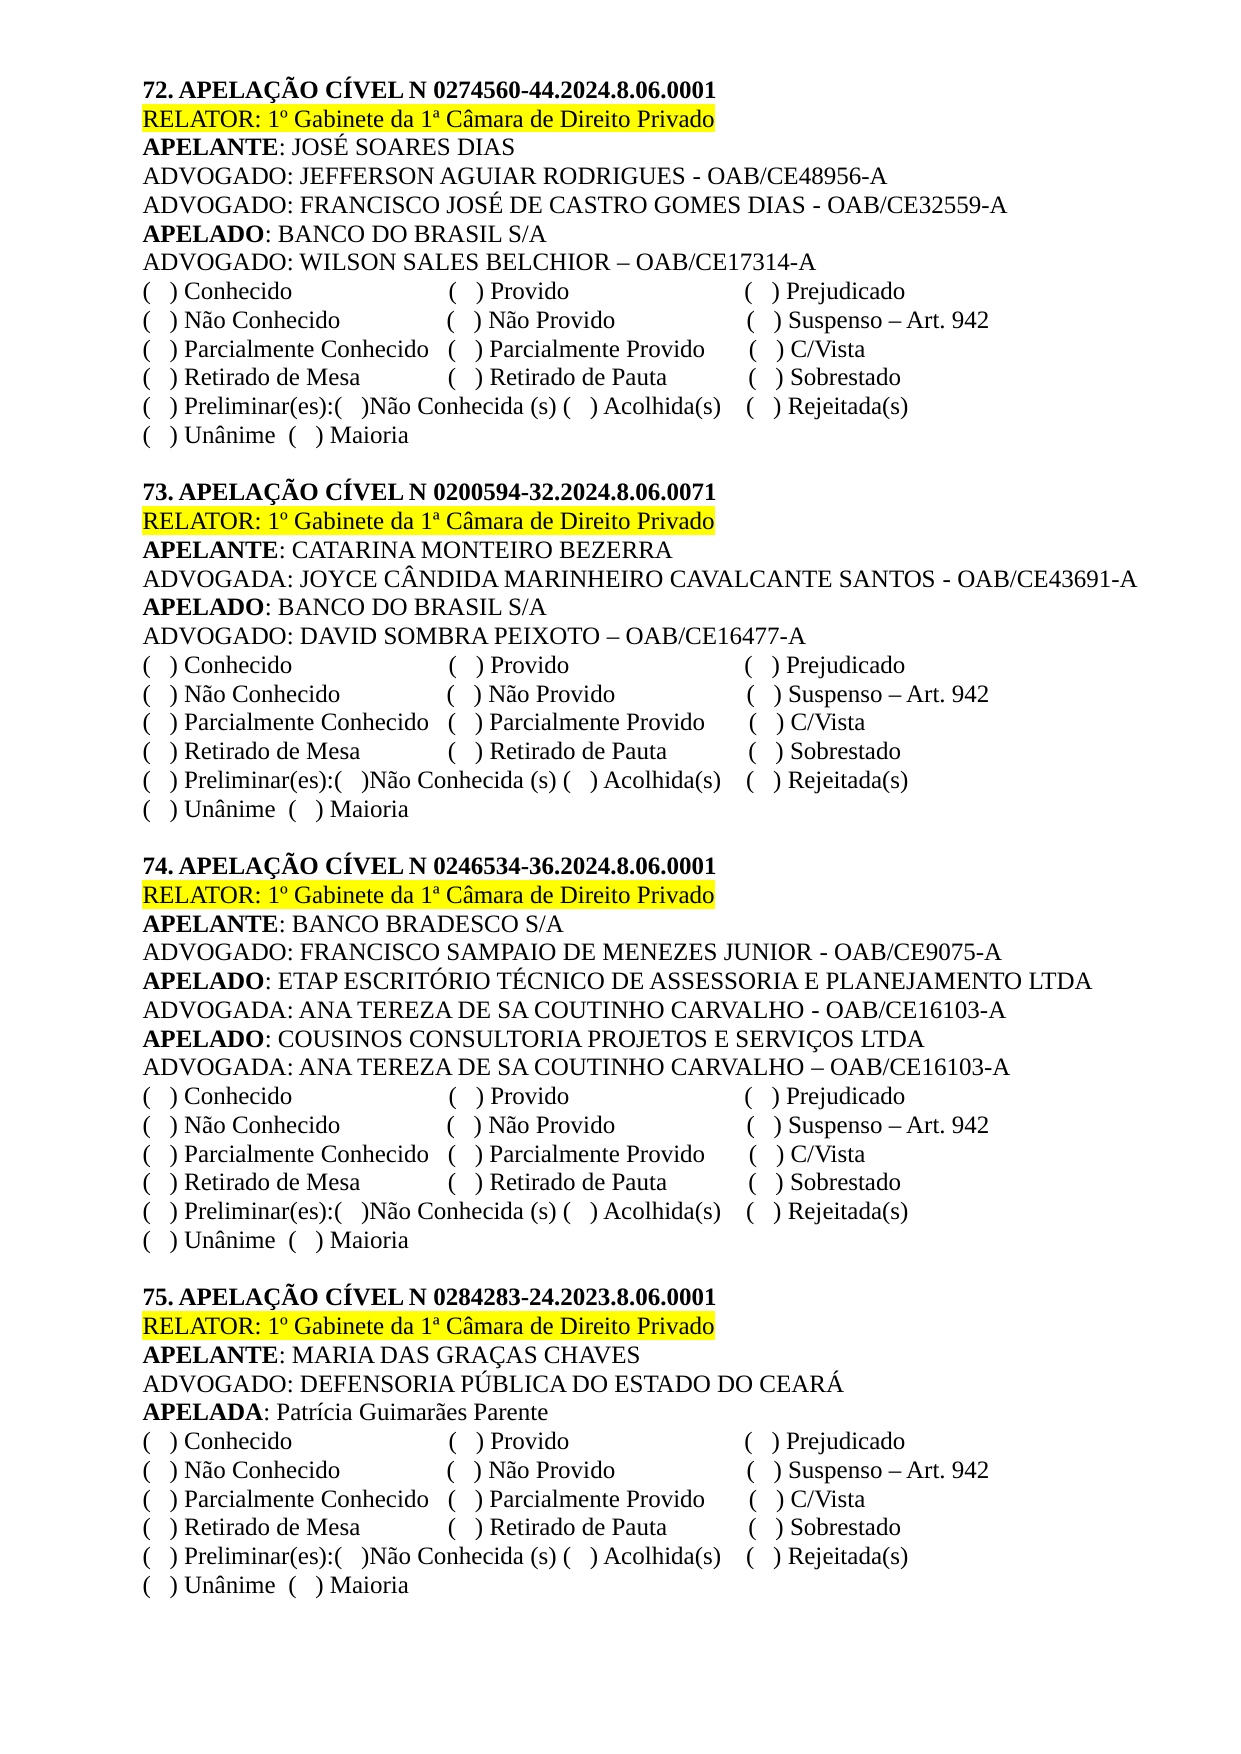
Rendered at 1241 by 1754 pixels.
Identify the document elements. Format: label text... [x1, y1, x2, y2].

text ( ) Unânime ( ) Maioria [142, 1570, 1141, 1627]
text ( ) Preliminar(es):( )Não Conhecida (s) ( ) Acolhida(s) ( ) Rejeitada(s) [142, 1196, 1158, 1225]
text ( ) Conhecido ( ) Provido ( ) Prejudicado [142, 276, 1141, 305]
text ( ) Preliminar(es):( )Não Conhecida (s) ( ) Acolhida(s) ( ) Rejeitada(s) [142, 391, 1158, 420]
text ( ) Parcialmente Conhecido ( ) Parcialmente Provido ( ) C/Vista [142, 1139, 1158, 1167]
text ( ) Parcialmente Conhecido ( ) Parcialmente Provido ( ) C/Vista [142, 707, 1158, 736]
text ( ) Preliminar(es):( )Não Conhecida (s) ( ) Acolhida(s) ( ) Rejeitada(s) [142, 1541, 1158, 1570]
text ( ) Unânime ( ) Maioria 73. APELAÇÃO CÍVEL N 0200594-32.2024.8.06.0071 RELATOR: 1º Gabinete da 1ª Câmara de Direito Privado APELANTE: CATARINA MONTEIRO BEZERRA ADVOGADA: JOYCE CÂNDIDA MARINHEIRO CAVALCANTE SANTOS - OAB/CE43691-A APELADO: BANCO DO BRASIL S/A ADVOGADO: DAVID SOMBRA PEIXOTO – OAB/CE16477-A [142, 420, 1141, 650]
text ( ) Retirado de Mesa ( ) Retirado de Pauta ( ) Sobrestado [142, 736, 1158, 765]
text ( ) Conhecido ( ) Provido ( ) Prejudicado [142, 650, 1141, 679]
text ( ) Retirado de Mesa ( ) Retirado de Pauta ( ) Sobrestado [142, 1512, 1158, 1541]
text ( ) Conhecido ( ) Provido ( ) Prejudicado [142, 1081, 1141, 1110]
text ( ) Parcialmente Conhecido ( ) Parcialmente Provido ( ) C/Vista [142, 334, 1158, 362]
text ( ) Preliminar(es):( )Não Conhecida (s) ( ) Acolhida(s) ( ) Rejeitada(s) [142, 765, 1158, 794]
text ( ) Retirado de Mesa ( ) Retirado de Pauta ( ) Sobrestado [142, 1167, 1158, 1196]
text ( ) Unânime ( ) Maioria 75. APELAÇÃO CÍVEL N 0284283-24.2023.8.06.0001 RELATOR: 1º Gabinete da 1ª Câmara de Direito Privado APELANTE: MARIA DAS GRAÇAS CHAVES [142, 1225, 1141, 1369]
text ( ) Retirado de Mesa ( ) Retirado de Pauta ( ) Sobrestado [142, 362, 1158, 391]
text ( ) Parcialmente Conhecido ( ) Parcialmente Provido ( ) C/Vista [142, 1484, 1158, 1512]
text 72. APELAÇÃO CÍVEL N 0274560-44.2024.8.06.0001 RELATOR: 1º Gabinete da 1ª Câmara de Direito Privado APELANTE: JOSÉ SOARES DIAS ADVOGADO: JEFFERSON AGUIAR RODRIGUES - OAB/CE48956-A ADVOGADO: FRANCISCO JOSÉ DE CASTRO GOMES DIAS - OAB/CE32559-A APELADO: BANCO DO BRASIL S/A ADVOGADO: WILSON SALES BELCHIOR – OAB/CE17314-A [142, 75, 1141, 276]
text ( ) Não Conhecido ( ) Não Provido ( ) Suspenso – Art. 942 [142, 1110, 1158, 1139]
text ( ) Unânime ( ) Maioria 74. APELAÇÃO CÍVEL N 0246534-36.2024.8.06.0001 RELATOR: 1º Gabinete da 1ª Câmara de Direito Privado APELANTE: BANCO BRADESCO S/A ADVOGADO: FRANCISCO SAMPAIO DE MENEZES JUNIOR - OAB/CE9075-A APELADO: ETAP ESCRITÓRIO TÉCNICO DE ASSESSORIA E PLANEJAMENTO LTDA ADVOGADA: ANA TEREZA DE SA COUTINHO CARVALHO - OAB/CE16103-A APELADO: COUSINOS CONSULTORIA PROJETOS E SERVIÇOS LTDA ADVOGADA: ANA TEREZA DE SA COUTINHO CARVALHO – OAB/CE16103-A [142, 794, 1141, 1081]
text ADVOGADO: DEFENSORIA PÚBLICA DO ESTADO DO CEARÁ APELADA: Patrícia Guimarães Parente [142, 1369, 1141, 1426]
text ( ) Não Conhecido ( ) Não Provido ( ) Suspenso – Art. 942 [142, 305, 1158, 334]
text ( ) Não Conhecido ( ) Não Provido ( ) Suspenso – Art. 942 [142, 1455, 1158, 1484]
text ( ) Conhecido ( ) Provido ( ) Prejudicado [142, 1426, 1141, 1455]
text ( ) Não Conhecido ( ) Não Provido ( ) Suspenso – Art. 942 [142, 679, 1158, 707]
